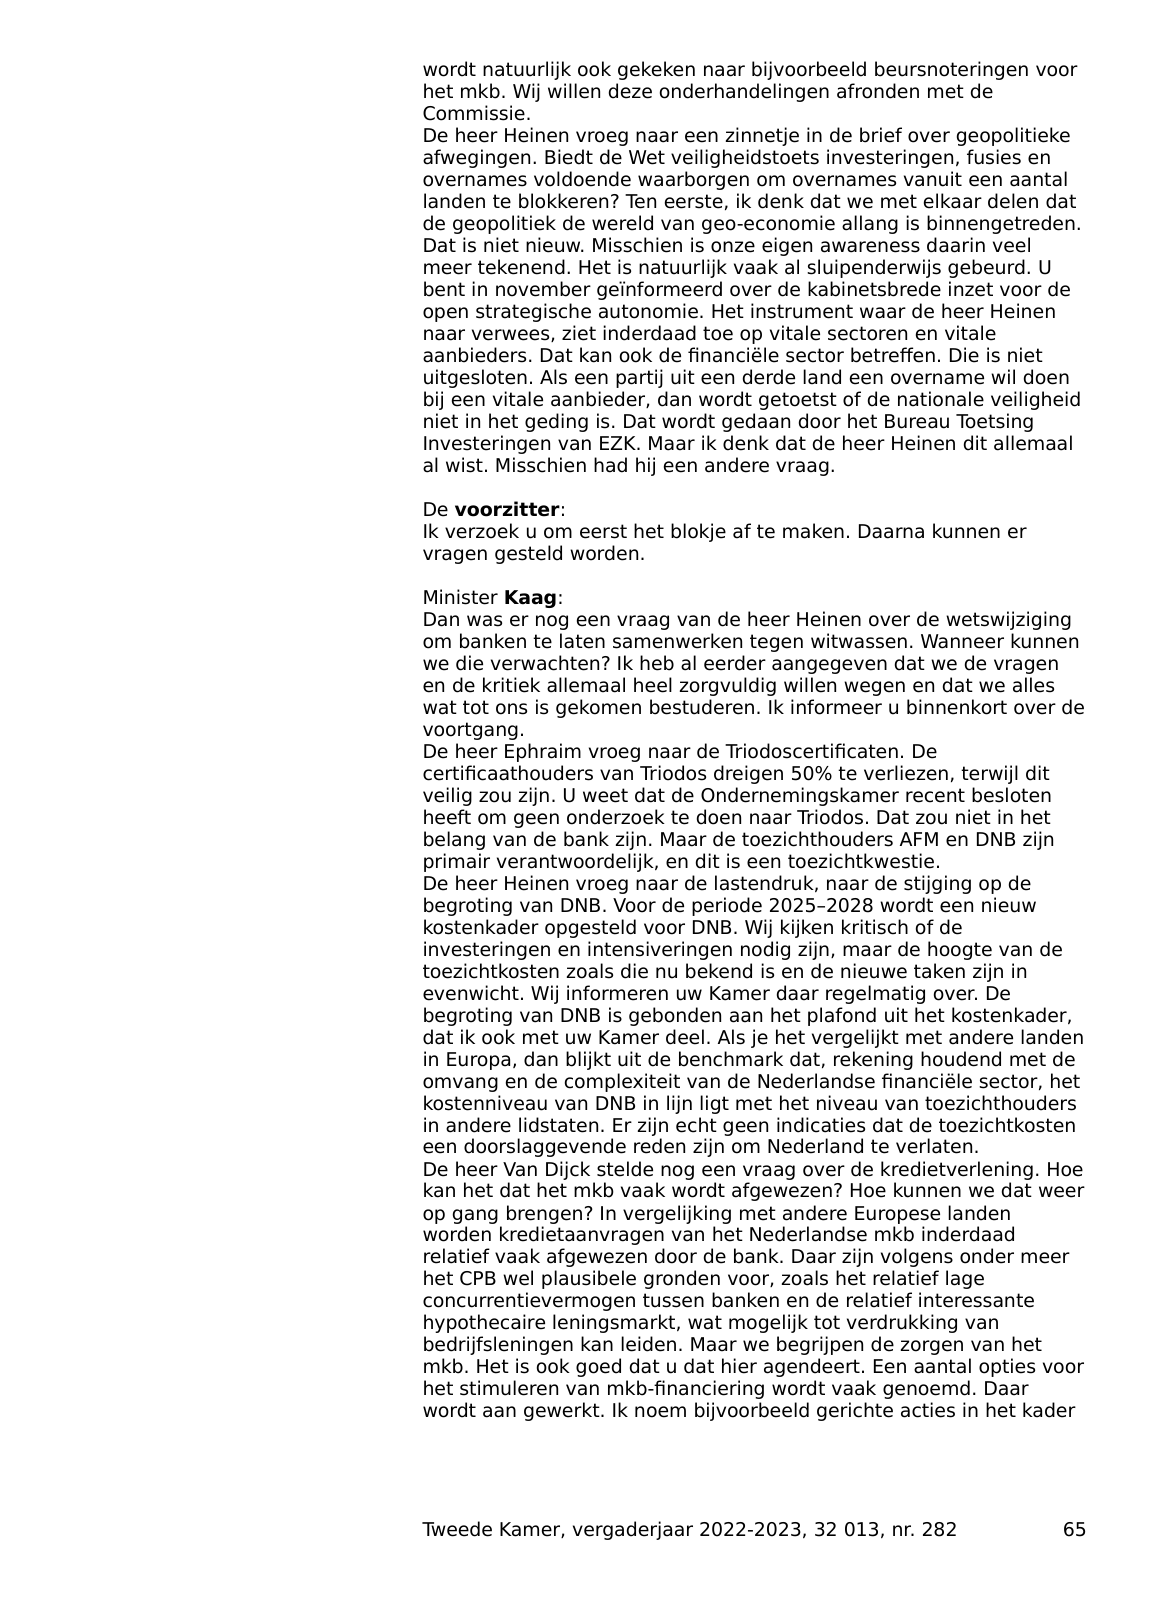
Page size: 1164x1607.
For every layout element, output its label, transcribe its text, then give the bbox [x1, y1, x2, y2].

text De voorzitter: [422, 499, 1087, 521]
text Dan was er nog een vraag van de heer Heinen over de wetswijziging om banken te laten samenwerken tegen witwassen. Wanneer kunnen we die verwachten? Ik heb al eerder aangegeven dat we de vragen en de kritiek allemaal heel zorgvuldig willen wegen en dat we alles wat tot ons is gekomen bestuderen. Ik informeer u binnenkort over de voortgang. [422, 609, 1087, 741]
text De heer Ephraim vroeg naar de Triodoscertificaten. De certificaathouders van Triodos dreigen 50% te verliezen, terwijl dit veilig zou zijn. U weet dat de Ondernemingskamer recent besloten heeft om geen onderzoek te doen naar Triodos. Dat zou niet in het belang van de bank zijn. Maar de toezichthouders AFM en DNB zijn primair verantwoordelijk, en dit is een toezichtkwestie. [422, 741, 1087, 873]
text Ik verzoek u om eerst het blokje af te maken. Daarna kunnen er vragen gesteld worden. [422, 521, 1087, 565]
text De heer Heinen vroeg naar de lastendruk, naar de stijging op de begroting van DNB. Voor de periode 2025–2028 wordt een nieuw kostenkader opgesteld voor DNB. Wij kijken kritisch of de investeringen en intensiveringen nodig zijn, maar de hoogte van de toezichtkosten zoals die nu bekend is en de nieuwe taken zijn in evenwicht. Wij informeren uw Kamer daar regelmatig over. De begroting van DNB is gebonden aan het plafond uit het kostenkader, dat ik ook met uw Kamer deel. Als je het vergelijkt met andere landen in Europa, dan blijkt uit de benchmark dat, rekening houdend met de omvang en de complexiteit van de Nederlandse financiële sector, het kostenniveau van DNB in lijn ligt met het niveau van toezichthouders in andere lidstaten. Er zijn echt geen indicaties dat de toezichtkosten een doorslaggevende reden zijn om Nederland te verlaten. [422, 873, 1087, 1158]
text De heer Van Dijck stelde nog een vraag over de kredietverlening. Hoe kan het dat het mkb vaak wordt afgewezen? Hoe kunnen we dat weer op gang brengen? In vergelijking met andere Europese landen worden kredietaanvragen van het Nederlandse mkb inderdaad relatief vaak afgewezen door de bank. Daar zijn volgens onder meer het CPB wel plausibele gronden voor, zoals het relatief lage concurrentievermogen tussen banken en de relatief interessante hypothecaire leningsmarkt, wat mogelijk tot verdrukking van bedrijfsleningen kan leiden. Maar we begrijpen de zorgen van het mkb. Het is ook goed dat u dat hier agendeert. Een aantal opties voor het stimuleren van mkb-financiering wordt vaak genoemd. Daar wordt aan gewerkt. Ik noem bijvoorbeeld gerichte acties in het kader [422, 1158, 1087, 1422]
text wordt natuurlijk ook gekeken naar bijvoorbeeld beursnoteringen voor het mkb. Wij willen deze onderhandelingen afronden met de Commissie. [422, 59, 1087, 125]
text Minister Kaag: [422, 587, 1087, 609]
text De heer Heinen vroeg naar een zinnetje in de brief over geopolitieke afwegingen. Biedt de Wet veiligheidstoets investeringen, fusies en overnames voldoende waarborgen om overnames vanuit een aantal landen te blokkeren? Ten eerste, ik denk dat we met elkaar delen dat de geopolitiek de wereld van geo-economie allang is binnengetreden. Dat is niet nieuw. Misschien is onze eigen awareness daarin veel meer tekenend. Het is natuurlijk vaak al sluipenderwijs gebeurd. U bent in november geïnformeerd over de kabinetsbrede inzet voor de open strategische autonomie. Het instrument waar de heer Heinen naar verwees, ziet inderdaad toe op vitale sectoren en vitale aanbieders. Dat kan ook de financiële sector betreffen. Die is niet uitgesloten. Als een partij uit een derde land een overname wil doen bij een vitale aanbieder, dan wordt getoetst of de nationale veiligheid niet in het geding is. Dat wordt gedaan door het Bureau Toetsing Investeringen van EZK. Maar ik denk dat de heer Heinen dit allemaal al wist. Misschien had hij een andere vraag. [422, 125, 1087, 477]
